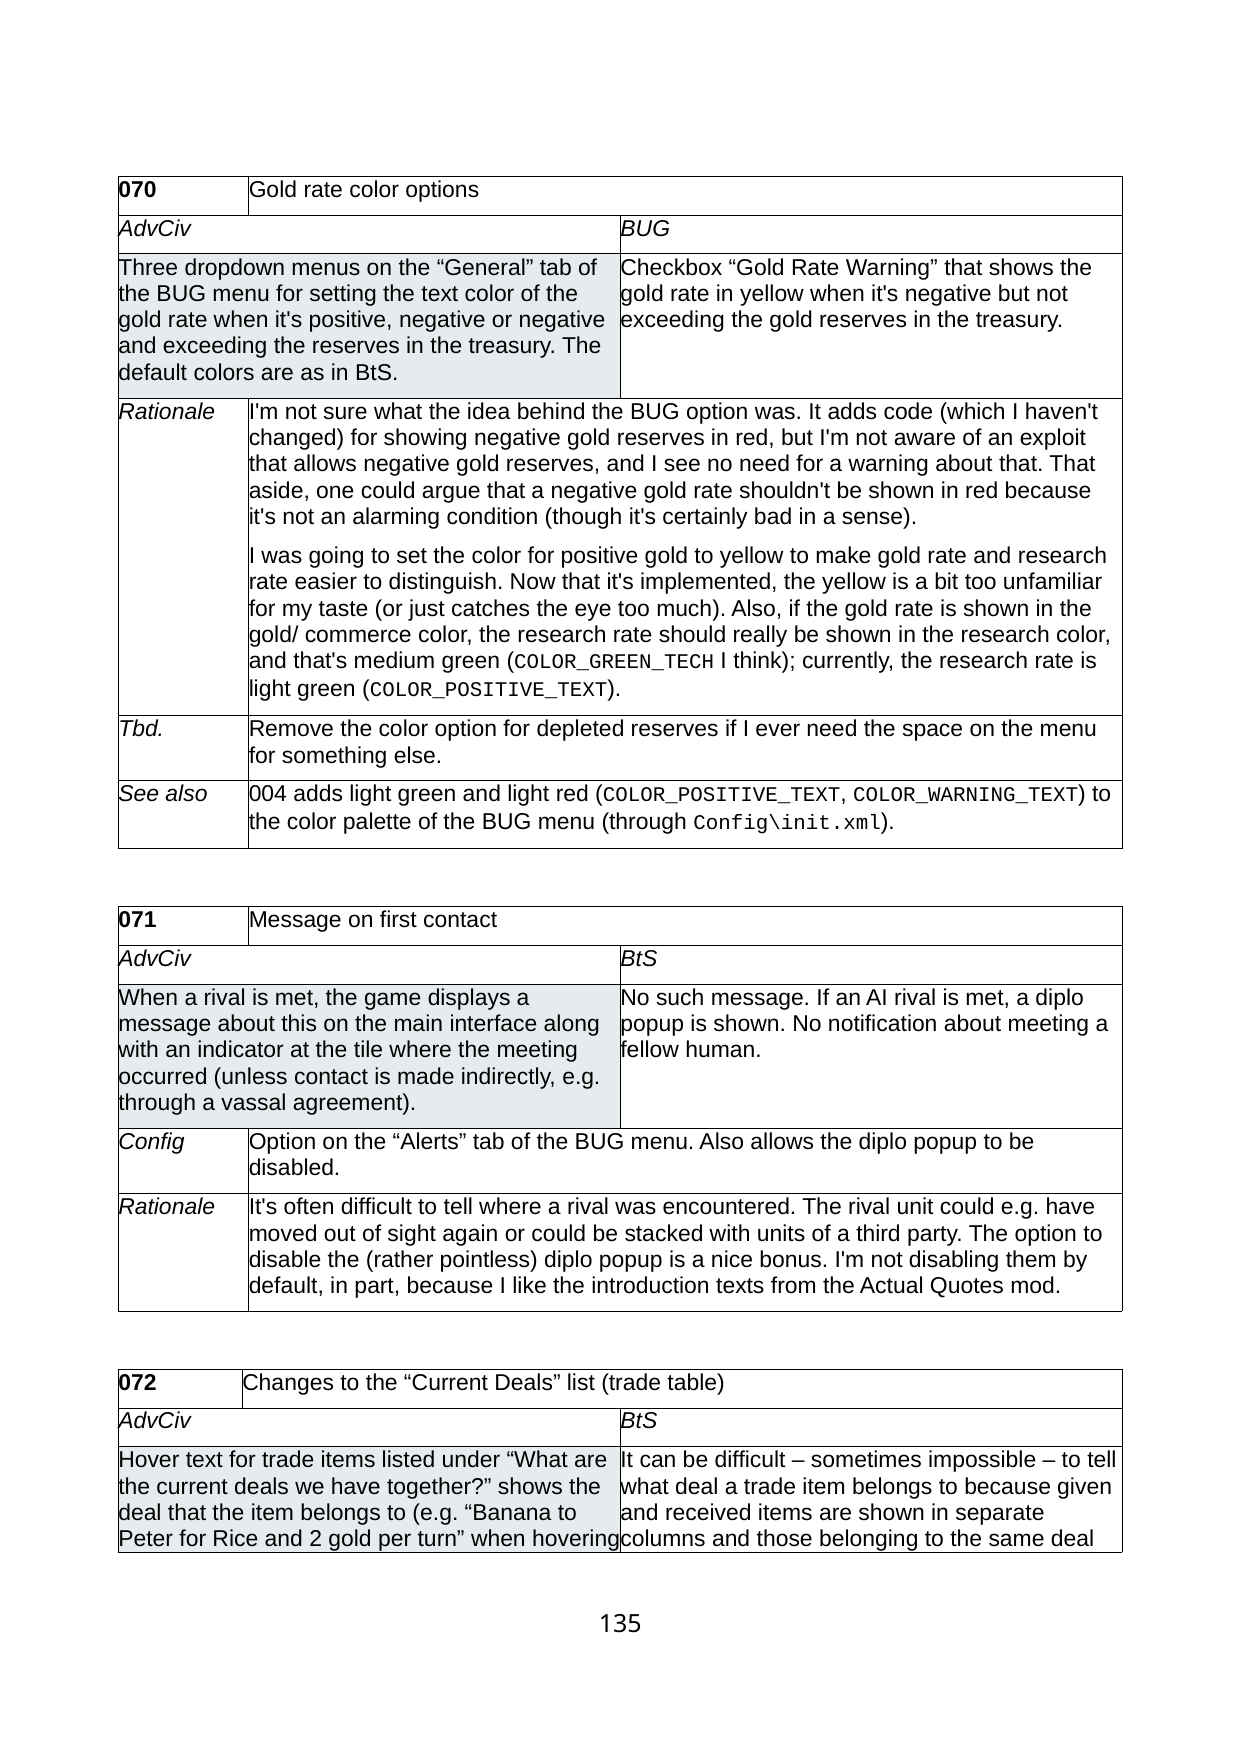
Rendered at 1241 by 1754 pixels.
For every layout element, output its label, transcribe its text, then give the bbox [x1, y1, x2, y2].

table_cell Rationale [119, 1194, 248, 1311]
table_cell Hover text for trade items listed under “What are the current deals we have together?” shows the deal that the item belongs to (e.g. “Banana to Peter for Rice and 2 gold per turn” when hovering [119, 1447, 620, 1552]
table_cell Remove the color option for depleted reserves if I ever need the space on the menu for something else. [249, 716, 1122, 780]
table_cell Tbd. [119, 716, 248, 780]
table_cell Config [119, 1129, 248, 1193]
table_cell AdvCiv [119, 216, 620, 253]
table_header 070 [119, 177, 248, 214]
table_cell Three dropdown menus on the “General” tab of the BUG menu for setting the text color of the gold rate when it's positive, negative or negative and exceeding the reserves in the treasury. The default colors are as in BtS. [119, 254, 620, 398]
table_cell No such message. If an AI rival is met, a diplo popup is shown. No notification about meeting a fellow human. [621, 985, 1122, 1128]
table_header 071 [119, 907, 248, 945]
table_cell AdvCiv [119, 1409, 620, 1446]
table_cell BUG [621, 216, 1122, 253]
table_cell Option on the “Alerts” tab of the BUG menu. Also allows the diplo popup to be disabled. [249, 1129, 1122, 1193]
table_header Gold rate color options [249, 177, 1122, 214]
table_header Message on first contact [249, 907, 1122, 945]
table_cell Rationale [119, 399, 248, 715]
table_cell When a rival is met, the game displays a message about this on the main interface along with an indicator at the tile where the meeting occurred (unless contact is made indirectly, e.g. through a vassal agreement). [119, 985, 620, 1128]
table_cell BtS [621, 1409, 1122, 1446]
table_cell It's often difficult to tell where a rival was encountered. The rival unit could e.g. have moved out of sight again or could be stacked with units of a third party. The option to disable the (rather pointless) diplo popup is a nice bonus. I'm not disabling them by default, in part, because I like the introduction texts from the Actual Quotes mod. [249, 1194, 1122, 1311]
table_cell It can be difficult – sometimes impossible – to tell what deal a trade item belongs to because given and received items are shown in separate columns and those belonging to the same deal [621, 1447, 1122, 1552]
table_cell Checkbox “Gold Rate Warning” that shows the gold rate in yellow when it's negative but not exceeding the gold reserves in the treasury. [621, 254, 1122, 398]
table_cell AdvCiv [119, 946, 620, 983]
table_header 072 [119, 1370, 242, 1407]
table_cell 004 adds light green and light red (COLOR_POSITIVE_TEXT, COLOR_WARNING_TEXT) to the color palette of the BUG menu (through Config\init.xml). [249, 781, 1122, 848]
table_cell BtS [621, 946, 1122, 983]
table_cell See also [119, 781, 248, 848]
table_header Changes to the “Current Deals” list (trade table) [243, 1370, 1122, 1407]
table_cell I'm not sure what the idea behind the BUG option was. It adds code (which I haven't changed) for showing negative gold reserves in red, but I'm not aware of an exploit that allows negative gold reserves, and I see no need for a warning about that. That aside, one could argue that a negative gold rate shouldn't be shown in red because it's not an alarming condition (though it's certainly bad in a sense). I was going to set the color for positive gold to yellow to make gold rate and research rate easier to distinguish. Now that it's implemented, the yellow is a bit too unfamiliar for my taste (or just catches the eye too much). Also, if the gold rate is shown in the gold/ commerce color, the research rate should really be shown in the research color, and that's medium green (COLOR_GREEN_TECH I think); currently, the research rate is light green (COLOR_POSITIVE_TEXT). [249, 399, 1122, 715]
